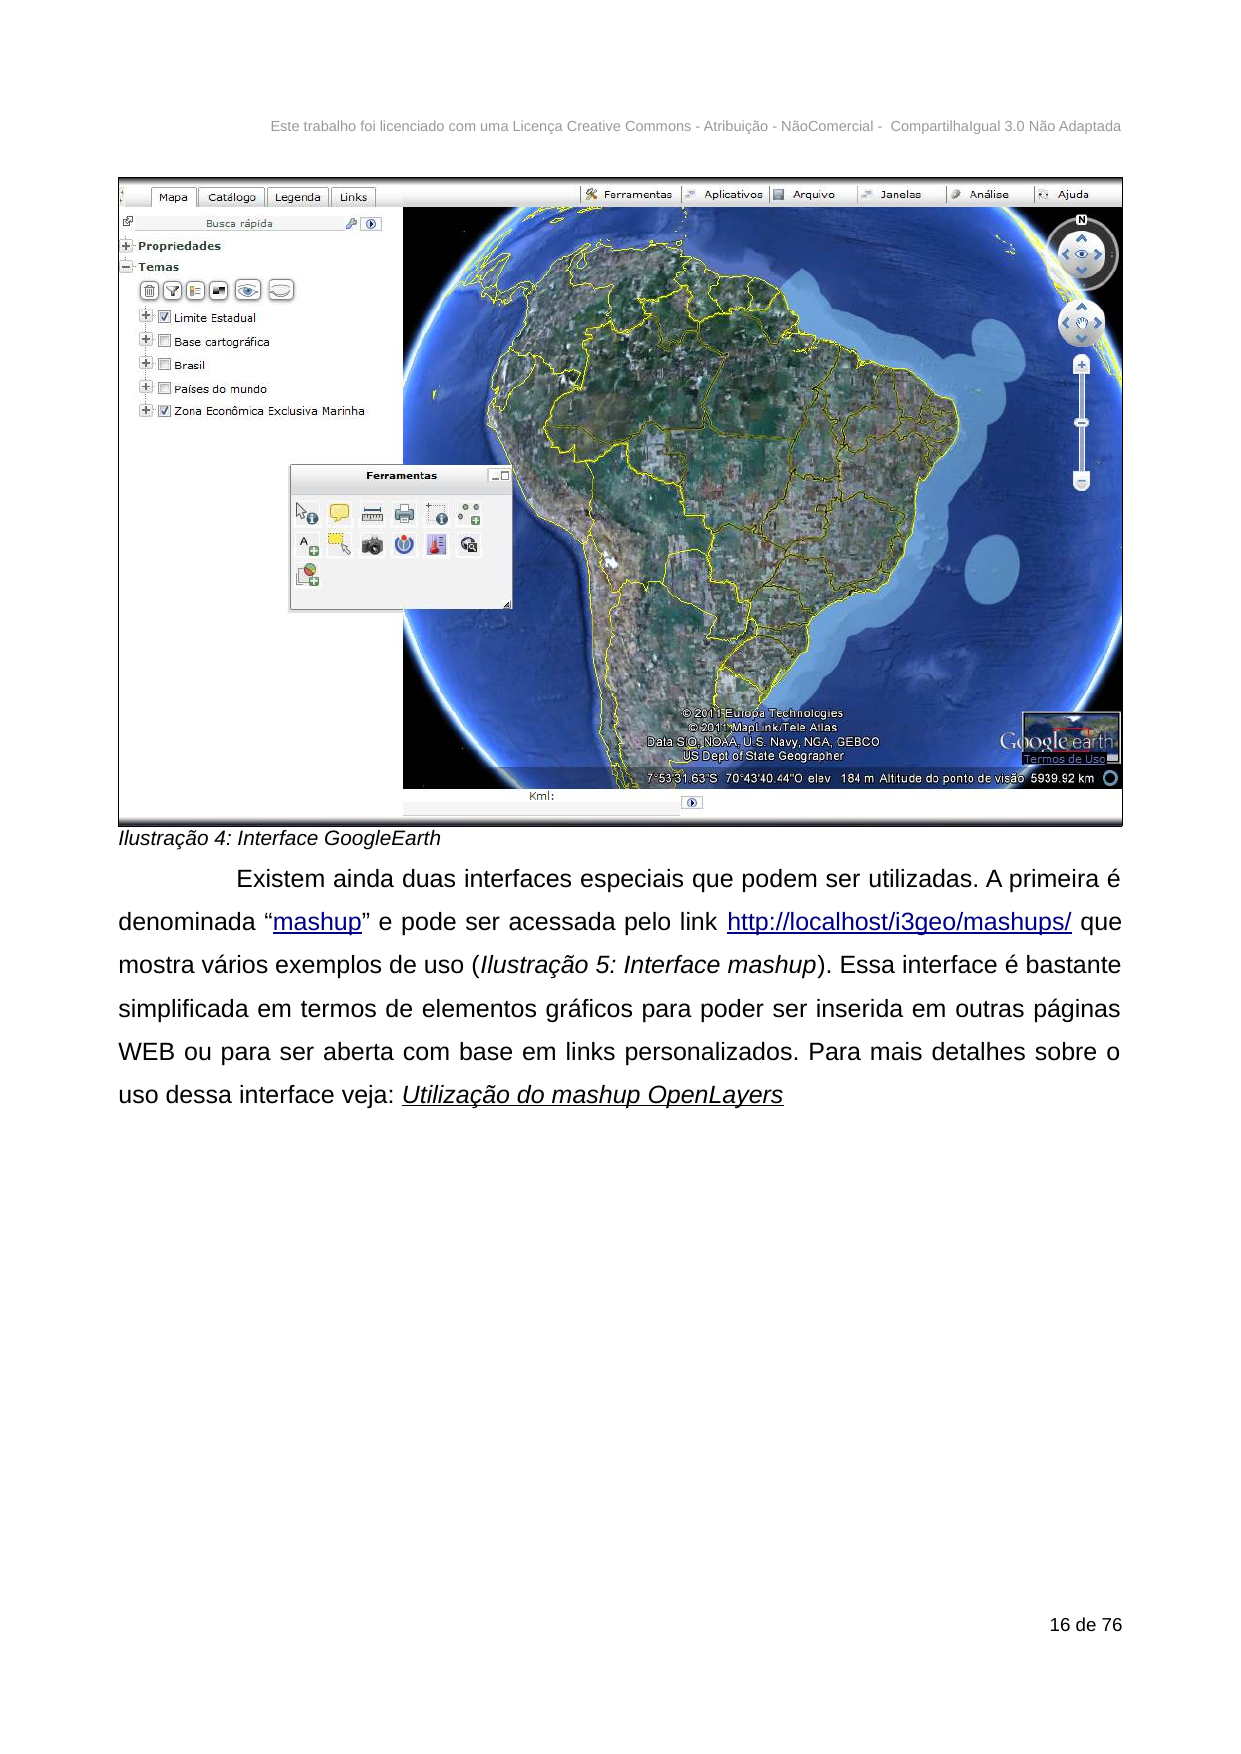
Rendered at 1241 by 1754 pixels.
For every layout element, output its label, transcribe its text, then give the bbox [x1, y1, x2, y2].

text Ilustração 4: Interface GoogleEarth [118, 827, 1122, 850]
text Existem ainda duas interfaces especiais que podem ser utilizadas. A primeira é denominada “mashup” e pode ser acessada pelo link http://localhost/i3geo/mashups/ que mostra vários exemplos de uso (Ilustração 5: Interface mashup). Essa interface é bastante simplificada em termos de elementos gráficos para poder ser inserida em outras páginas WEB ou para ser aberta com base em links personalizados. Para mais detalhes sobre o uso dessa interface veja: Utilização do mashup OpenLayers [118, 850, 1122, 1108]
text [118, 164, 1122, 177]
picture [119, 178, 1122, 826]
